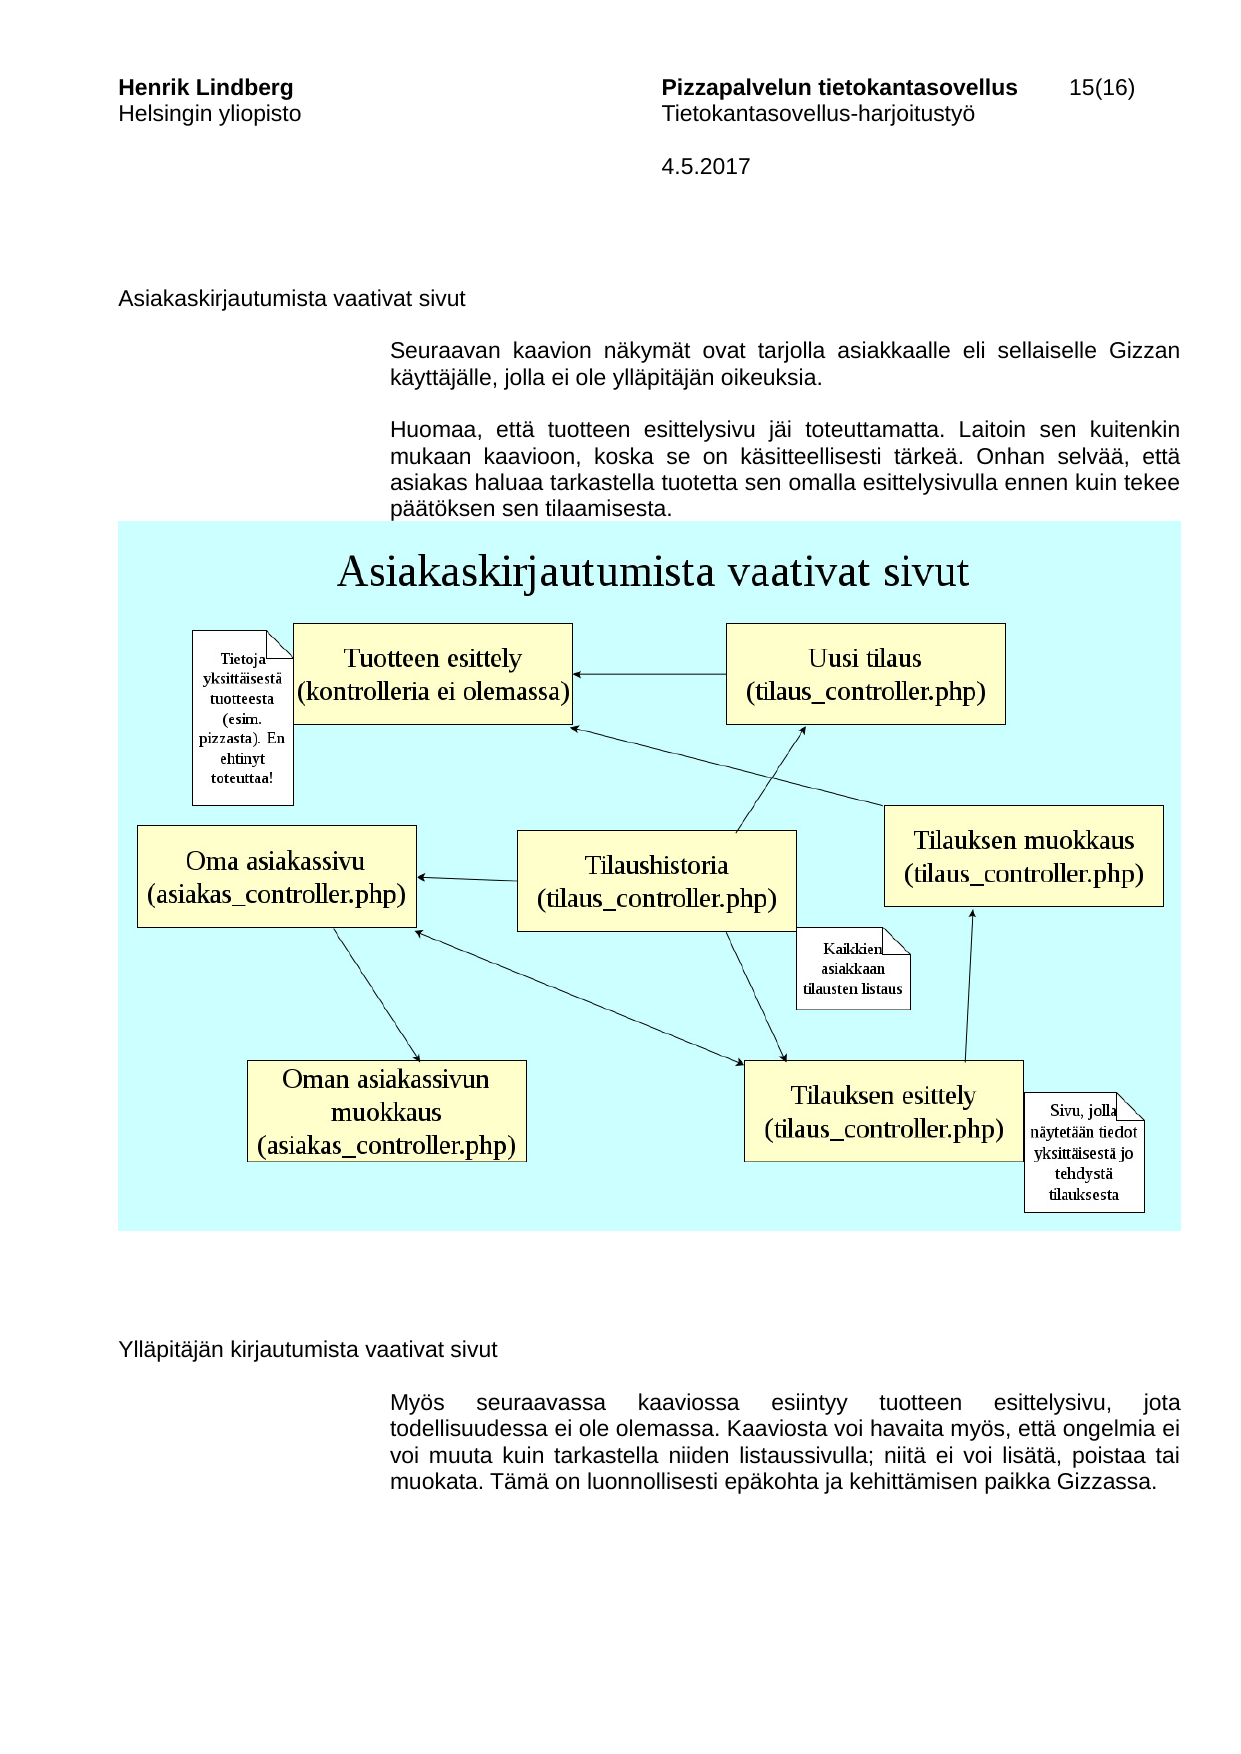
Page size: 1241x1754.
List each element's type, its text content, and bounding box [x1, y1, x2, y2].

text Asiakaskirjautumista vaativat sivut [118, 284, 1181, 311]
text Ylläpitäjän kirjautumista vaativat sivut [118, 1336, 1181, 1362]
text Myös seuraavassa kaaviossa esiintyy tuotteen esittelysivu, jota todellisuudessa ei ole olemassa. Kaaviosta voi havaita myös, että ongelmia ei voi muuta kuin tarkastella niiden listaussivulla; niitä ei voi lisätä, poistaa tai muokata. Tämä on luonnollisesti epäkohta ja kehittämisen paikka Gizzassa. [118, 1389, 1181, 1494]
text Huomaa, että tuotteen esittelysivu jäi toteuttamatta. Laitoin sen kuitenkin mukaan kaavioon, koska se on käsitteellisesti tärkeä. Onhan selvää, että asiakas haluaa tarkastella tuotetta sen omalla esittelysivulla ennen kuin tekee päätöksen sen tilaamisesta. [118, 416, 1181, 521]
picture [118, 521, 1182, 1231]
text Seuraavan kaavion näkymät ovat tarjolla asiakkaalle eli sellaiselle Gizzan käyttäjälle, jolla ei ole ylläpitäjän oikeuksia. [118, 337, 1181, 390]
